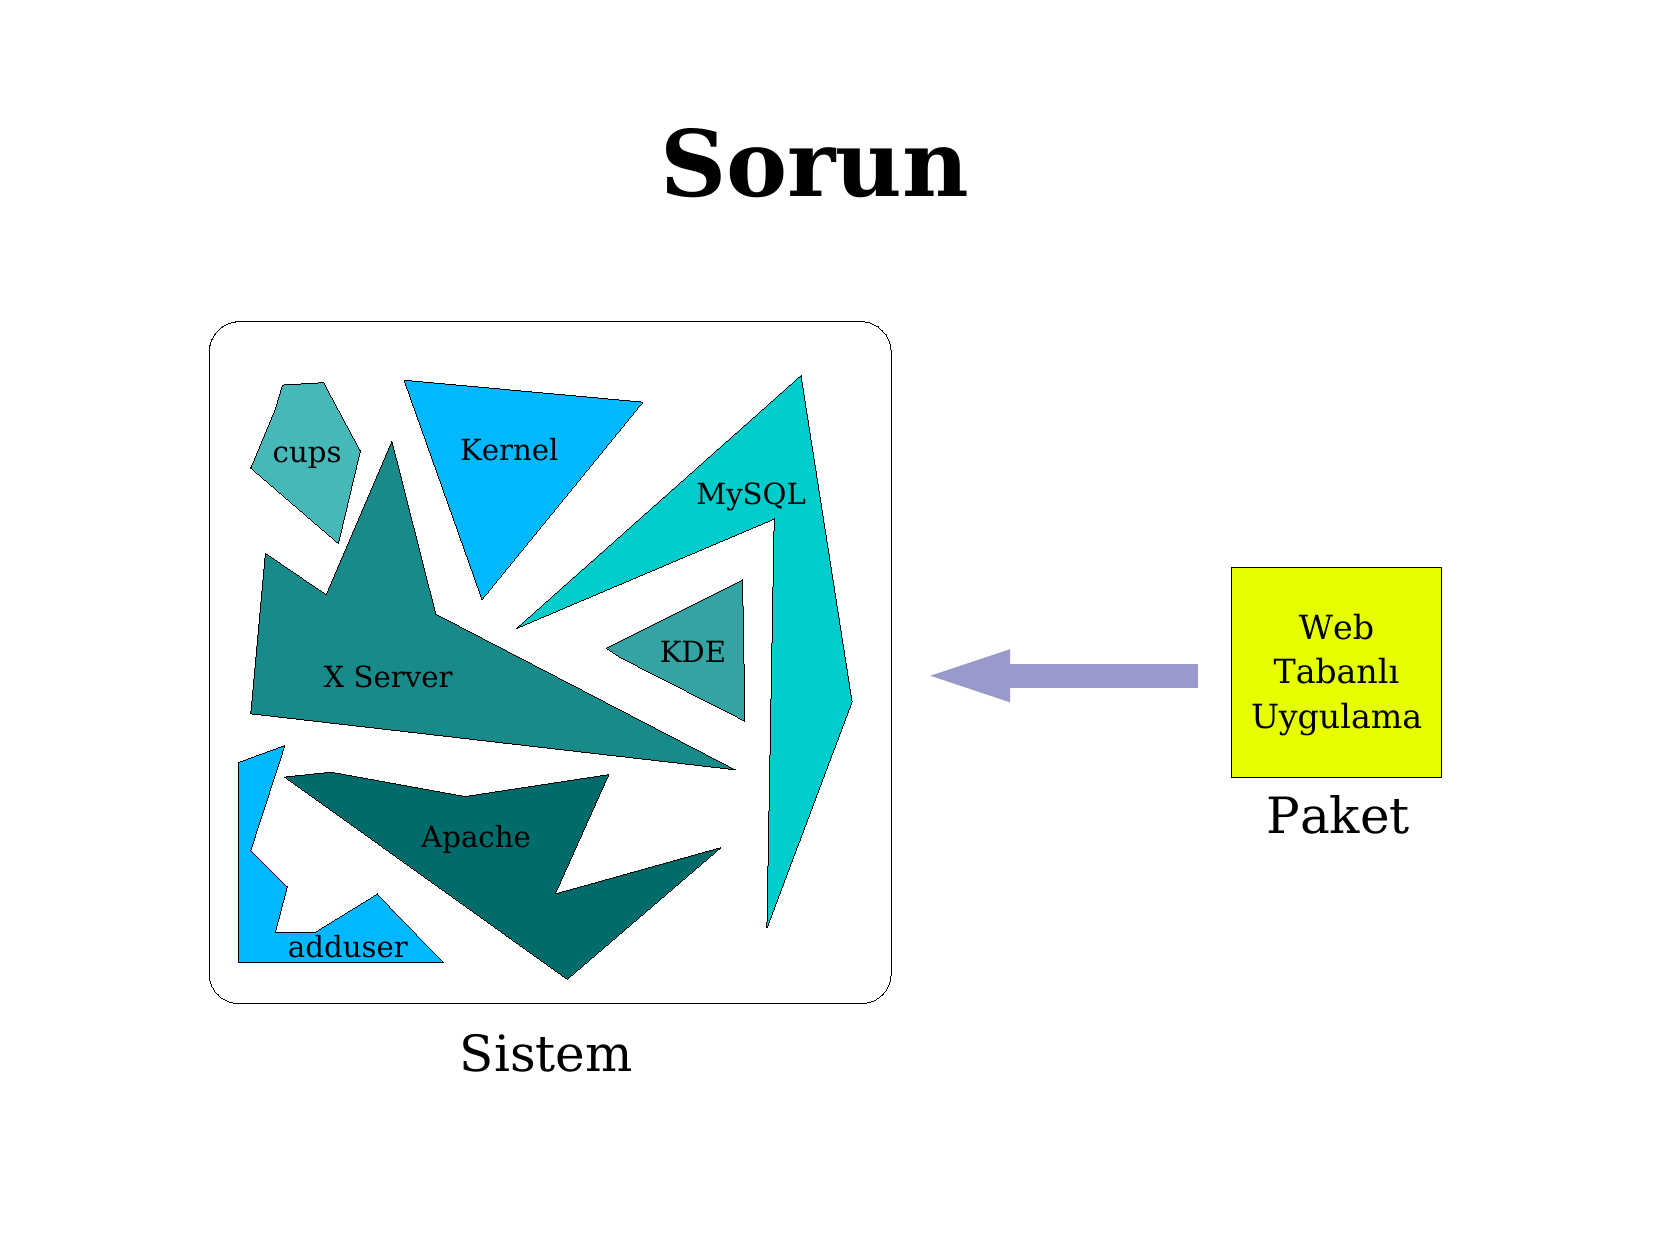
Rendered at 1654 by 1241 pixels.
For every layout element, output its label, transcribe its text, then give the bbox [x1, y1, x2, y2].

text_box [250, 441, 736, 770]
text_box Apache [421, 820, 532, 855]
text_box adduser [287, 930, 409, 966]
text_box [318, 893, 444, 963]
text_box X Server [323, 659, 453, 695]
text_box [250, 382, 361, 544]
text_box KDE [659, 635, 727, 670]
text_box MySQL [696, 477, 807, 512]
text_box [238, 745, 288, 963]
text_box Sorun [660, 109, 970, 218]
text_box cups [272, 435, 342, 471]
text_box Paket [1266, 787, 1410, 846]
text_box [284, 772, 721, 980]
text_box [606, 579, 745, 722]
text_box [404, 380, 643, 600]
text_box [516, 375, 853, 928]
text_box Kernel [460, 433, 559, 468]
text_box Web Tabanlı Uygulama [1231, 567, 1442, 778]
text_box Sistem [460, 1025, 634, 1084]
